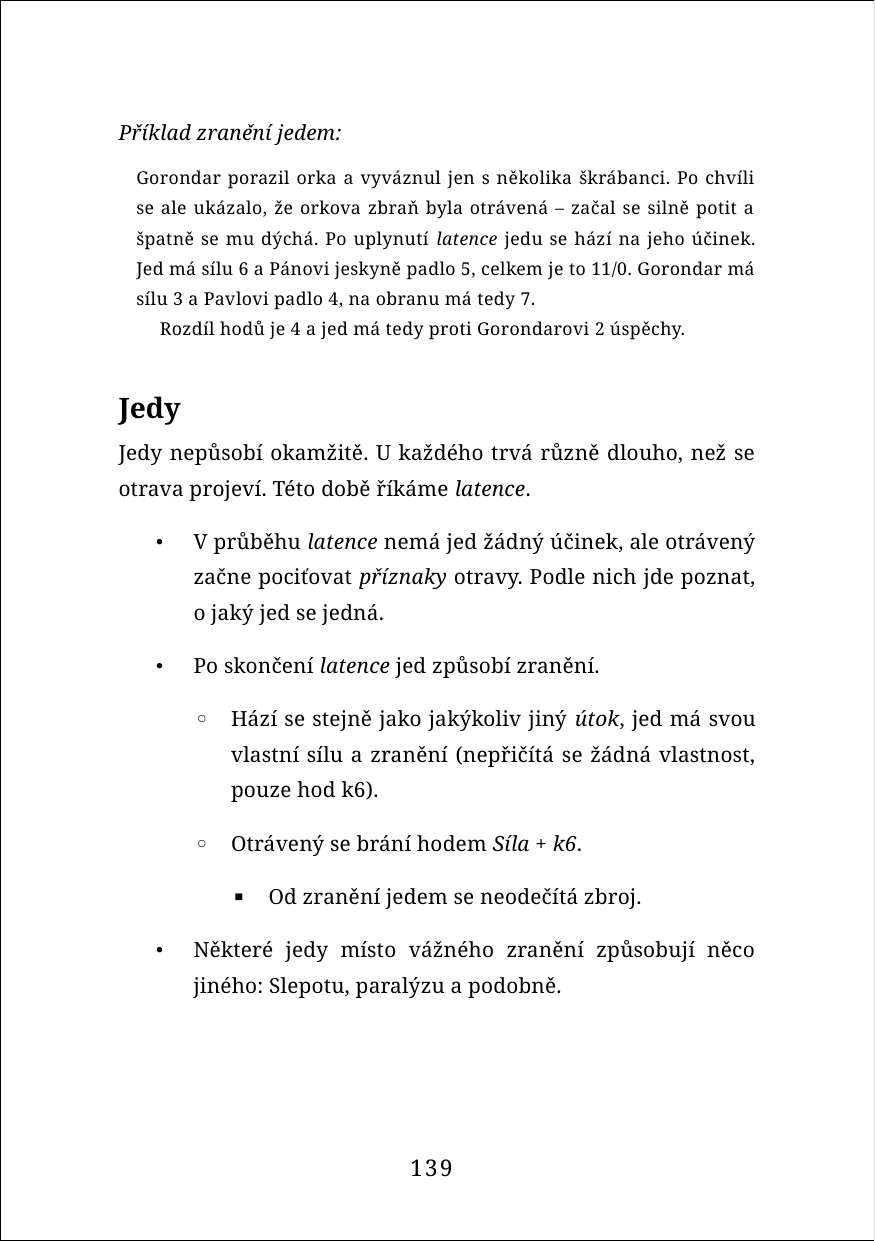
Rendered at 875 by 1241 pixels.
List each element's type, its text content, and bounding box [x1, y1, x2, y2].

list Hází se stejně jako jakýkoliv jiný útok, jed má svou vlastní sílu a zranění (nepřičítá se žádná vlastnost, pouze hod k6). [193, 704, 756, 804]
list V průběhu latence nemá jed žádný účinek, ale otrávený začne pociťovat příznaky otravy. Podle nich jde poznat, o jaký jed se jedná. [156, 527, 756, 626]
list Od zranění jedem se neodečítá zbroj. [231, 882, 756, 910]
list Po skončení latence jed způsobí zranění. [156, 651, 756, 680]
list Některé jedy místo vážného zranění způsobují něco jiného: Slepotu, paralýzu a podobně. [156, 935, 756, 999]
text Gorondar porazil orka a vyváznul jen s několika škrábanci. Po chvíli se ale ukázalo, že orkova zbraň byla otrávená – začal se silně potit a špatně se mu dýchá. Po uplynutí latence jedu se hází na jeho účinek. Jed má sílu 6 a Pánovi jeskyně padlo 5, celkem je to 11/0. Gorondar má sílu 3 a Pavlovi padlo 4, na obranu má tedy 7. Rozdíl hodů je 4 a jed má tedy proti Gorondarovi 2 úspěchy. [136, 166, 756, 341]
text Jedy nepůsobí okamžitě. U každého trvá různě dlouho, než se otrava projeví. Této době říkáme latence. [118, 438, 756, 502]
subtitle Jedy [118, 388, 756, 426]
list Otrávený se brání hodem Síla + k6. [193, 829, 756, 857]
text Příklad zranění jedem: [118, 118, 756, 147]
